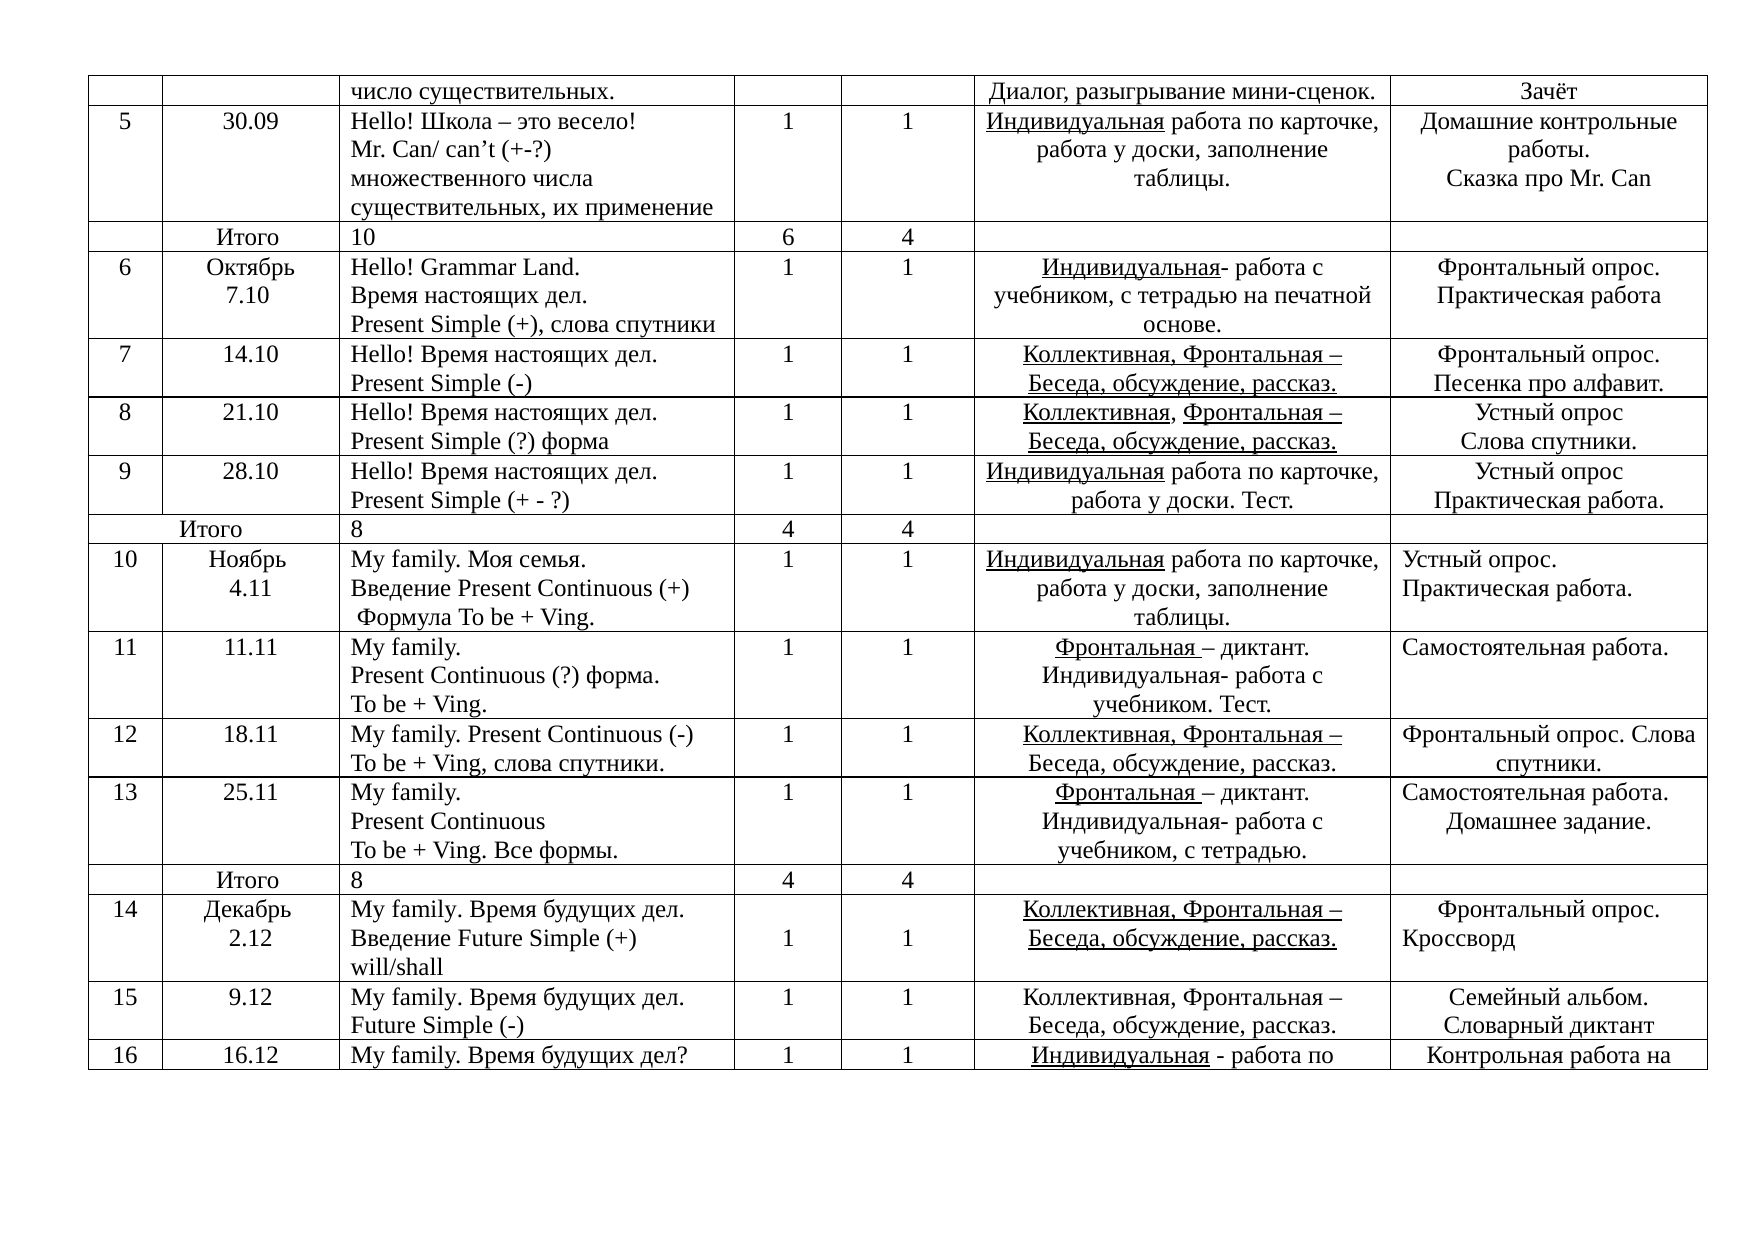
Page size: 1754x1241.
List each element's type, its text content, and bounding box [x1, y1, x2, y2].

table_cell 10 [89, 544, 162, 631]
table_cell Индивидуальная - работа по [975, 1040, 1390, 1069]
table_cell [1391, 515, 1707, 543]
table_cell 4 [842, 515, 974, 543]
table_cell 12 [89, 719, 162, 776]
table_cell Индивидуальная работа по карточке, работа у доски, заполнение таблицы. [975, 106, 1390, 221]
table_cell Итого [163, 222, 339, 251]
table_cell [163, 76, 339, 105]
table_cell 1 [842, 895, 974, 981]
table_cell [89, 222, 162, 251]
table_cell My family. Present Continuous (?) форма. To be + Ving. [340, 632, 734, 718]
table_cell Фронтальный опрос. Песенка про алфавит. [1391, 339, 1707, 396]
table_cell [735, 76, 841, 105]
table_cell 1 [735, 719, 841, 776]
table_cell 16 [89, 1040, 162, 1069]
table_cell 1 [735, 106, 841, 221]
table_cell [1391, 865, 1707, 893]
table_cell 15 [89, 982, 162, 1039]
table_cell 8 [340, 865, 734, 893]
table_cell 7 [89, 339, 162, 396]
table_cell 1 [842, 106, 974, 221]
table_cell 1 [842, 456, 974, 513]
table_cell [89, 76, 162, 105]
table_cell Самостоятельная работа. [1391, 632, 1707, 718]
table_cell 1 [842, 1040, 974, 1069]
table_cell Индивидуальная работа по карточке, работа у доски, заполнение таблицы. [975, 544, 1390, 631]
table_cell 1 [735, 1040, 841, 1069]
table_cell Декабрь 2.12 [163, 895, 339, 981]
table_cell Зачёт [1391, 76, 1707, 105]
table_cell 8 [340, 515, 734, 543]
table_cell 1 [735, 252, 841, 338]
table_cell 5 [89, 106, 162, 221]
table_cell 1 [842, 339, 974, 396]
table_cell 28.10 [163, 456, 339, 513]
table_cell 4 [735, 865, 841, 893]
table_cell My family. Моя семья. Введение Present Continuous (+) Формула To be + Ving. [340, 544, 734, 631]
table_cell Ноябрь 4.11 [163, 544, 339, 631]
table_cell 25.11 [163, 778, 339, 864]
table_cell 1 [842, 544, 974, 631]
table_cell Фронтальная – диктант. Индивидуальная- работа с учебником, с тетрадью. [975, 778, 1390, 864]
table_cell Самостоятельная работа. Домашнее задание. [1391, 778, 1707, 864]
table_cell 18.11 [163, 719, 339, 776]
table_cell 10 [340, 222, 734, 251]
table_cell 1 [735, 456, 841, 513]
table_cell 11.11 [163, 632, 339, 718]
table_cell 1 [735, 895, 841, 981]
table_cell Коллективная, Фронтальная – Беседа, обсуждение, рассказ. [975, 339, 1390, 396]
table_cell 1 [735, 982, 841, 1039]
table_cell My family. Время будущих дел? [340, 1040, 734, 1069]
table_cell Фронтальный опрос. Практическая работа [1391, 252, 1707, 338]
table_cell Семейный альбом. Словарный диктант [1391, 982, 1707, 1039]
table_cell Индивидуальная работа по карточке, работа у доски. Тест. [975, 456, 1390, 513]
table_cell 1 [842, 632, 974, 718]
table_cell [89, 865, 162, 893]
table_cell 11 [89, 632, 162, 718]
table_cell 1 [735, 632, 841, 718]
table_cell Фронтальный опрос. Слова спутники. [1391, 719, 1707, 776]
table_cell [1391, 222, 1707, 251]
table_cell Устный опрос Слова спутники. [1391, 398, 1707, 455]
table_cell 6 [735, 222, 841, 251]
table_cell Hello! Школа – это весело! Mr. Can/ can’t (+-?) множественного числа существительных, их применение [340, 106, 734, 221]
table_cell Hello! Время настоящих дел. Present Simple (-) [340, 339, 734, 396]
table_cell [975, 222, 1390, 251]
table_cell 16.12 [163, 1040, 339, 1069]
table_cell Коллективная, Фронтальная – Беседа, обсуждение, рассказ. [975, 895, 1390, 981]
table_cell 4 [735, 515, 841, 543]
table_cell Итого [89, 515, 339, 543]
table_cell 4 [842, 222, 974, 251]
table_cell 1 [842, 398, 974, 455]
table_cell 6 [89, 252, 162, 338]
table_cell Диалог, разыгрывание мини-сценок. [975, 76, 1390, 105]
table_cell 8 [89, 398, 162, 455]
table_cell Hello! Время настоящих дел. Present Simple (?) форма [340, 398, 734, 455]
table_cell 9.12 [163, 982, 339, 1039]
table_cell 1 [735, 778, 841, 864]
table_cell Индивидуальная- работа с учебником, с тетрадью на печатной основе. [975, 252, 1390, 338]
table_cell Фронтальный опрос. Кроссворд [1391, 895, 1707, 981]
table_cell [975, 865, 1390, 893]
table_cell Hello! Grammar Land. Время настоящих дел. Present Simple (+), слова спутники [340, 252, 734, 338]
table_cell 1 [735, 339, 841, 396]
table_cell 14.10 [163, 339, 339, 396]
table_cell Фронтальная – диктант. Индивидуальная- работа с учебником. Тест. [975, 632, 1390, 718]
table_cell Hello! Время настоящих дел. Present Simple (+ - ?) [340, 456, 734, 513]
table_cell My family. Present Continuous To be + Ving. Все формы. [340, 778, 734, 864]
table_cell Итого [163, 865, 339, 893]
table_cell 13 [89, 778, 162, 864]
table_cell Устный опрос. Практическая работа. [1391, 544, 1707, 631]
table_cell 4 [842, 865, 974, 893]
table_cell 21.10 [163, 398, 339, 455]
table_cell My family. Время будущих дел. Введение Future Simple (+) will/shall [340, 895, 734, 981]
table_cell число существительных. [340, 76, 734, 105]
table_cell 1 [842, 778, 974, 864]
table_cell 30.09 [163, 106, 339, 221]
table_cell Коллективная, Фронтальная – Беседа, обсуждение, рассказ. [975, 982, 1390, 1039]
table_cell Октябрь 7.10 [163, 252, 339, 338]
table_cell Контрольная работа на [1391, 1040, 1707, 1069]
table_cell Коллективная, Фронтальная – Беседа, обсуждение, рассказ. [975, 719, 1390, 776]
table_cell 1 [842, 719, 974, 776]
table_cell 1 [842, 252, 974, 338]
table_cell 1 [735, 398, 841, 455]
table_cell [842, 76, 974, 105]
table_cell 14 [89, 895, 162, 981]
table_cell 9 [89, 456, 162, 513]
table_cell 1 [735, 544, 841, 631]
table_cell Коллективная, Фронтальная – Беседа, обсуждение, рассказ. [975, 398, 1390, 455]
table_cell My family. Время будущих дел. Future Simple (-) [340, 982, 734, 1039]
table_cell 1 [842, 982, 974, 1039]
table_cell [975, 515, 1390, 543]
table_cell Домашние контрольные работы. Сказка про Mr. Can [1391, 106, 1707, 221]
table_cell Устный опрос Практическая работа. [1391, 456, 1707, 513]
table_cell My family. Present Continuous (-) To be + Ving, слова спутники. [340, 719, 734, 776]
